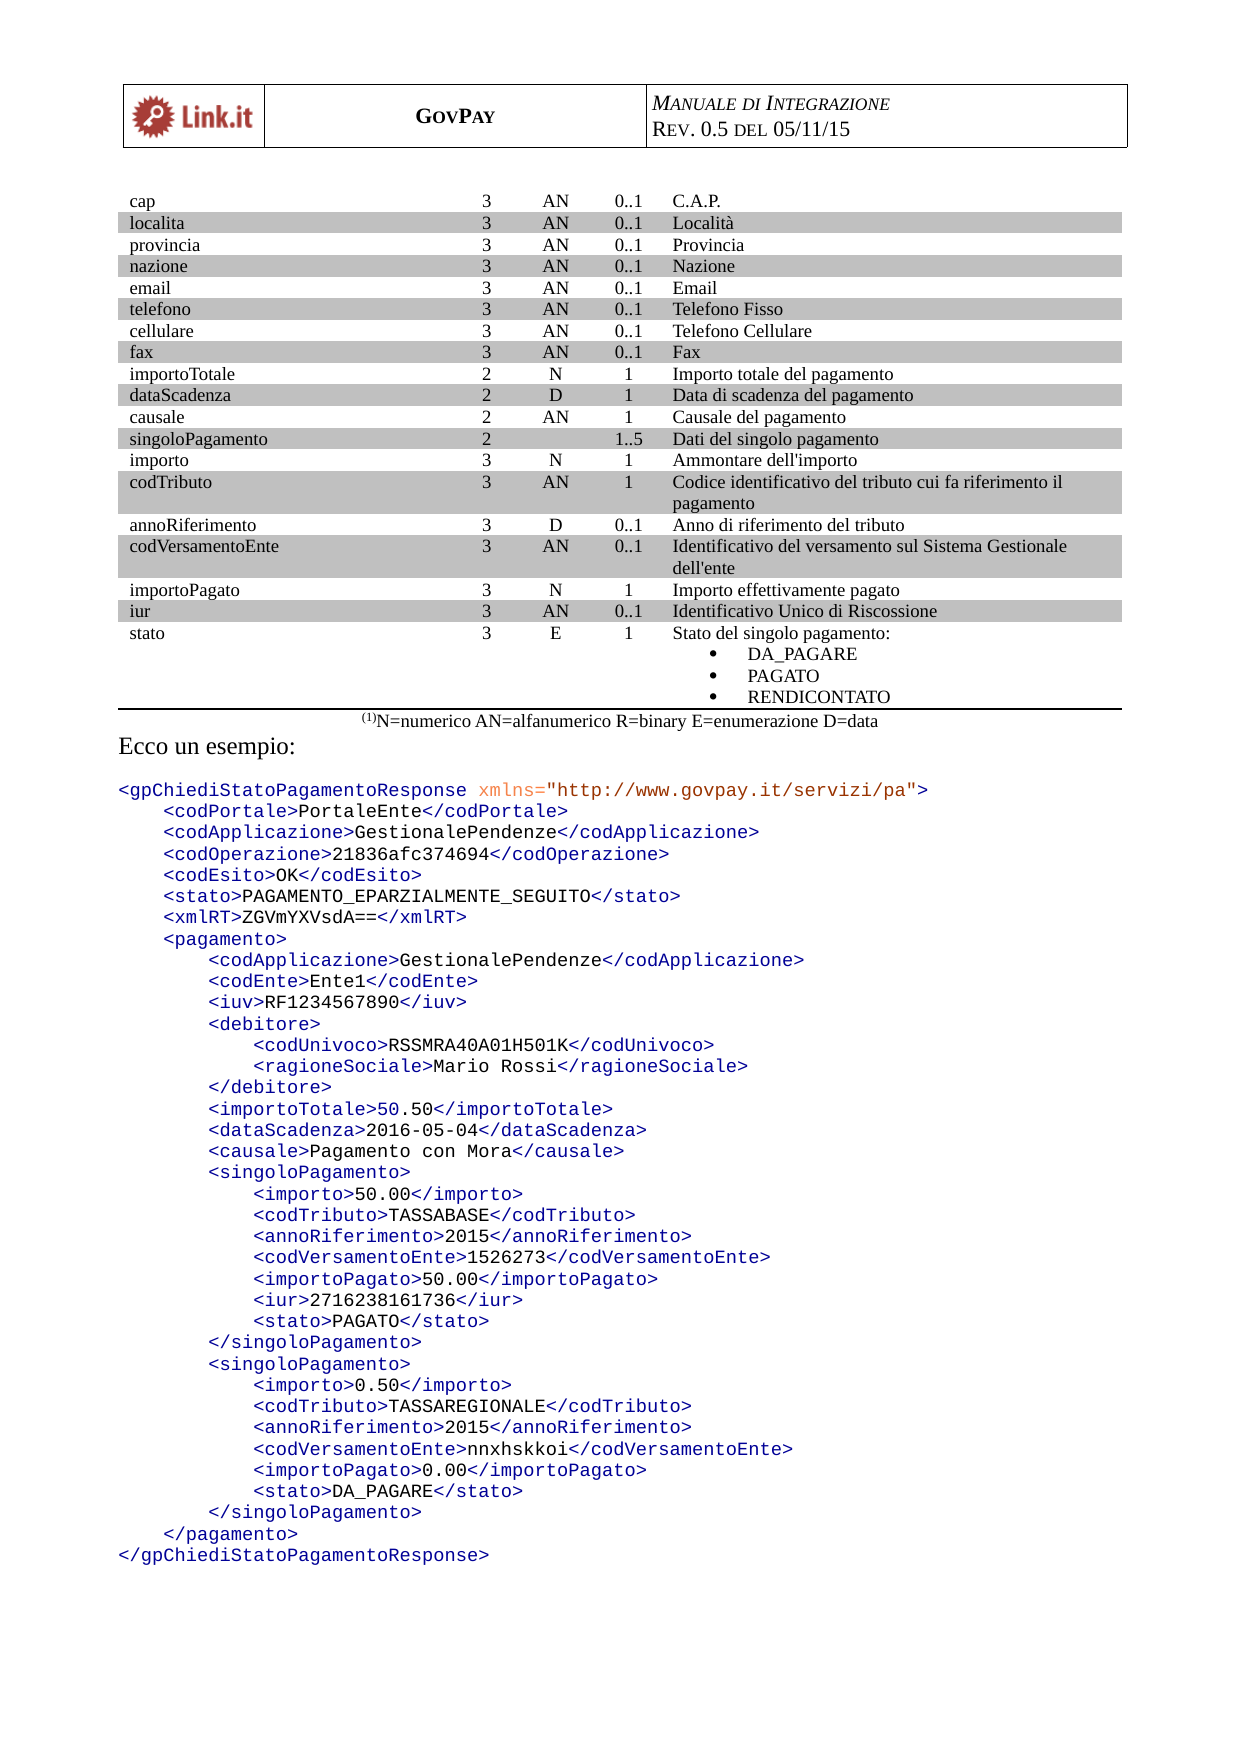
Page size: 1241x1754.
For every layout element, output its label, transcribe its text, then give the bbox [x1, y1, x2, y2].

table_cell 3 [458, 190, 515, 212]
table_cell localita [118, 212, 458, 233]
table_cell Codice identificativo del tributo cui fa riferimento il pagamento [661, 471, 1122, 514]
table_cell cellulare [118, 320, 458, 341]
table_cell 0..1 [596, 600, 661, 622]
table_cell 2 [458, 406, 515, 427]
table_cell dataScadenza [118, 384, 458, 406]
table_cell 0..1 [596, 277, 661, 298]
table_cell 1 [596, 406, 661, 427]
table_cell Importo effettivamente pagato [661, 579, 1122, 600]
table_cell 3 [458, 579, 515, 600]
table_cell cap [118, 190, 458, 212]
table_cell Identificativo del versamento sul Sistema Gestionale dell'ente [661, 535, 1122, 578]
table_cell 1 [596, 579, 661, 600]
table_cell stato [118, 622, 458, 708]
table_cell Email [661, 277, 1122, 298]
table_cell 3 [458, 234, 515, 255]
table_cell Telefono Fisso [661, 298, 1122, 320]
table_cell importoPagato [118, 579, 458, 600]
text <importoPagato>0.00</importoPagato> <stato>DA_PAGARE</stato> </singoloPagamento> </pagamento> </gpChiediStatoPagamentoResponse> [118, 1461, 1122, 1567]
table_cell E [515, 622, 596, 708]
table_cell 3 [458, 514, 515, 535]
table_cell C.A.P. [661, 190, 1122, 212]
table_cell 1..5 [596, 428, 661, 449]
table_cell AN [515, 234, 596, 255]
picture [128, 90, 259, 144]
table_cell 3 [458, 212, 515, 233]
table_cell Dati del singolo pagamento [661, 428, 1122, 449]
table_cell 1 [596, 471, 661, 514]
table_cell 0..1 [596, 255, 661, 277]
table_cell 0..1 [596, 298, 661, 320]
text <importoPagato>50.00</importoPagato> <iur>2716238161736</iur> <stato>PAGATO</stato> </singoloPagamento> <singoloPagamento> <importo>0.50</importo> <codTributo>TASSAREGIONALE</codTributo> <annoRiferimento>2015</annoRiferimento> <codVersamentoEnte>nnxhskkoi</codVersamentoEnte> [118, 1269, 1122, 1461]
table_cell N [515, 579, 596, 600]
table_cell Data di scadenza del pagamento [661, 384, 1122, 406]
table_cell 0..1 [596, 514, 661, 535]
table_cell singoloPagamento [118, 428, 458, 449]
table_cell annoRiferimento [118, 514, 458, 535]
text Ecco un esempio: [118, 731, 1122, 760]
table_cell 1 [596, 363, 661, 384]
table_cell iur [118, 600, 458, 622]
table_cell AN [515, 298, 596, 320]
text <pagamento> <codApplicazione>GestionalePendenze</codApplicazione> <codEnte>Ente1</codEnte> <iuv>RF1234567890</iuv> <debitore> <codUnivoco>RSSMRA40A01H501K</codUnivoco> <ragioneSociale>Mario Rossi</ragioneSociale> </debitore> <importoTotale>50.50</importoTotale> <dataScadenza>2016-05-04</dataScadenza> <causale>Pagamento con Mora</causale> <singoloPagamento> <importo>50.00</importo> <codTributo>TASSABASE</codTributo> <annoRiferimento>2015</annoRiferimento> <codVersamentoEnte>1526273</codVersamentoEnte> [118, 929, 1122, 1269]
table_cell codVersamentoEnte [118, 535, 458, 578]
table_cell provincia [118, 234, 458, 255]
table_cell [515, 428, 596, 449]
table_cell 3 [458, 298, 515, 320]
table_cell 0..1 [596, 212, 661, 233]
table_cell codTributo [118, 471, 458, 514]
table_cell nazione [118, 255, 458, 277]
table_cell 3 [458, 535, 515, 578]
table_cell AN [515, 600, 596, 622]
table_cell 0..1 [596, 320, 661, 341]
table_cell Località [661, 212, 1122, 233]
table_cell 0..1 [596, 190, 661, 212]
table_cell Fax [661, 341, 1122, 363]
table_cell 3 [458, 600, 515, 622]
table_cell 2 [458, 428, 515, 449]
table_cell 3 [458, 341, 515, 363]
table_cell AN [515, 341, 596, 363]
table_cell fax [118, 341, 458, 363]
table_cell importoTotale [118, 363, 458, 384]
text <codApplicazione>GestionalePendenze</codApplicazione> <codOperazione>21836afc374694</codOperazione> <codEsito>OK</codEsito> <stato>PAGAMENTO_EPARZIALMENTE_SEGUITO</stato> <xmlRT>ZGVmYXVsdA==</xmlRT> [118, 823, 1122, 929]
table_cell email [118, 277, 458, 298]
table_cell Identificativo Unico di Riscossione [661, 600, 1122, 622]
table_cell Ammontare dell'importo [661, 449, 1122, 471]
table_cell Anno di riferimento del tributo [661, 514, 1122, 535]
table_cell Causale del pagamento [661, 406, 1122, 427]
table_cell 0..1 [596, 535, 661, 578]
table_cell Telefono Cellulare [661, 320, 1122, 341]
table_cell N [515, 449, 596, 471]
table_cell 0..1 [596, 234, 661, 255]
table_cell AN [515, 255, 596, 277]
table_cell N [515, 363, 596, 384]
table_cell D [515, 384, 596, 406]
table_cell telefono [118, 298, 458, 320]
table_cell AN [515, 190, 596, 212]
text <gpChiediStatoPagamentoResponse xmlns="http://www.govpay.it/servizi/pa"> <codPortale>PortaleEnte</codPortale> [118, 781, 1122, 823]
table_cell 3 [458, 277, 515, 298]
table_cell 0..1 [596, 341, 661, 363]
table_cell AN [515, 320, 596, 341]
table_cell AN [515, 212, 596, 233]
table_cell 2 [458, 363, 515, 384]
table_cell Provincia [661, 234, 1122, 255]
table_cell 3 [458, 622, 515, 708]
table_cell AN [515, 277, 596, 298]
text (1)N=numerico AN=alfanumerico R=binary E=enumerazione D=data [118, 710, 1122, 731]
table_cell AN [515, 471, 596, 514]
table_cell 3 [458, 320, 515, 341]
table_cell Importo totale del pagamento [661, 363, 1122, 384]
table_cell D [515, 514, 596, 535]
table_cell 1 [596, 384, 661, 406]
table_cell Nazione [661, 255, 1122, 277]
table_cell causale [118, 406, 458, 427]
table_cell 3 [458, 449, 515, 471]
table_cell AN [515, 406, 596, 427]
table_cell 3 [458, 471, 515, 514]
table_cell Stato del singolo pagamento: DA_PAGARE PAGATO RENDICONTATO [661, 622, 1122, 708]
table_cell AN [515, 535, 596, 578]
table_cell 1 [596, 449, 661, 471]
table_cell 2 [458, 384, 515, 406]
table_cell importo [118, 449, 458, 471]
table_cell 1 [596, 622, 661, 708]
table_cell 3 [458, 255, 515, 277]
